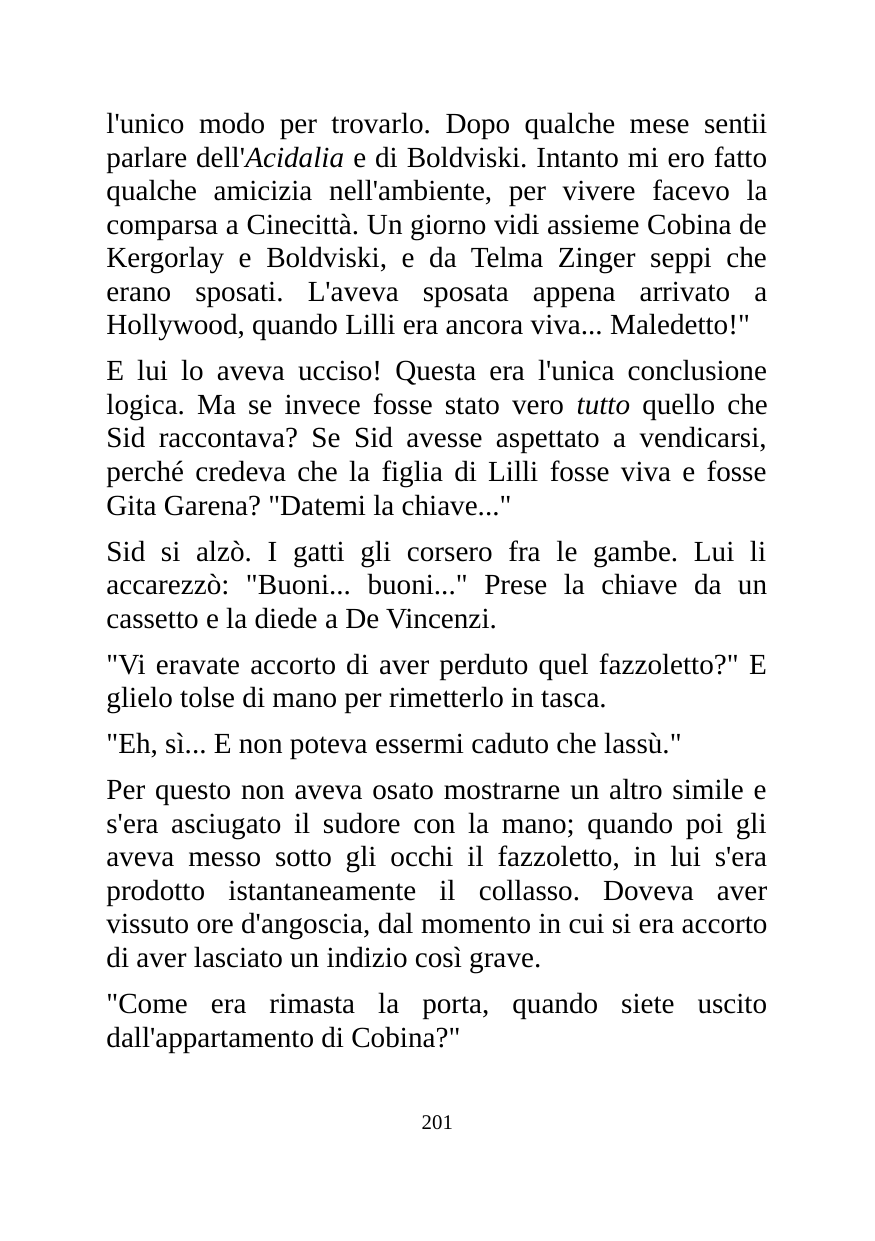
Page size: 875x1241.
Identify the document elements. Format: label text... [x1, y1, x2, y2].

text "Vi eravate accorto di aver perduto quel fazzoletto?" E glielo tolse di mano per rimetterlo in tasca. [106, 647, 768, 714]
text E lui lo aveva ucciso! Questa era l'unica conclusione logica. Ma se invece fosse stato vero tutto quello che Sid raccontava? Se Sid avesse aspettato a vendicarsi, perché credeva che la figlia di Lilli fosse viva e fosse Gita Garena? "Datemi la chiave..." [106, 353, 768, 521]
text "Come era rimasta la porta, quando siete uscito dall'appartamento di Cobina?" [106, 986, 768, 1053]
text Per questo non aveva osato mostrarne un altro simile e s'era asciugato il sudore con la mano; quando poi gli aveva messo sotto gli occhi il fazzoletto, in lui s'era prodotto istantaneamente il collasso. Doveva aver vissuto ore d'angoscia, dal momento in cui si era accorto di aver lasciato un indizio così grave. [106, 772, 768, 974]
text "Eh, sì... E non poteva essermi caduto che lassù." [106, 726, 768, 760]
text l'unico modo per trovarlo. Dopo qualche mese sentii parlare dell'Acidalia e di Boldviski. Intanto mi ero fatto qualche amicizia nell'ambiente, per vivere facevo la comparsa a Cinecittà. Un giorno vidi assieme Cobina de Kergorlay e Boldviski, e da Telma Zinger seppi che erano sposati. L'aveva sposata appena arrivato a Hollywood, quando Lilli era ancora viva... Maledetto!" [106, 106, 768, 341]
text Sid si alzò. I gatti gli corsero fra le gambe. Lui li accarezzò: "Buoni... buoni..." Prese la chiave da un cassetto e la diede a De Vincenzi. [106, 534, 768, 634]
